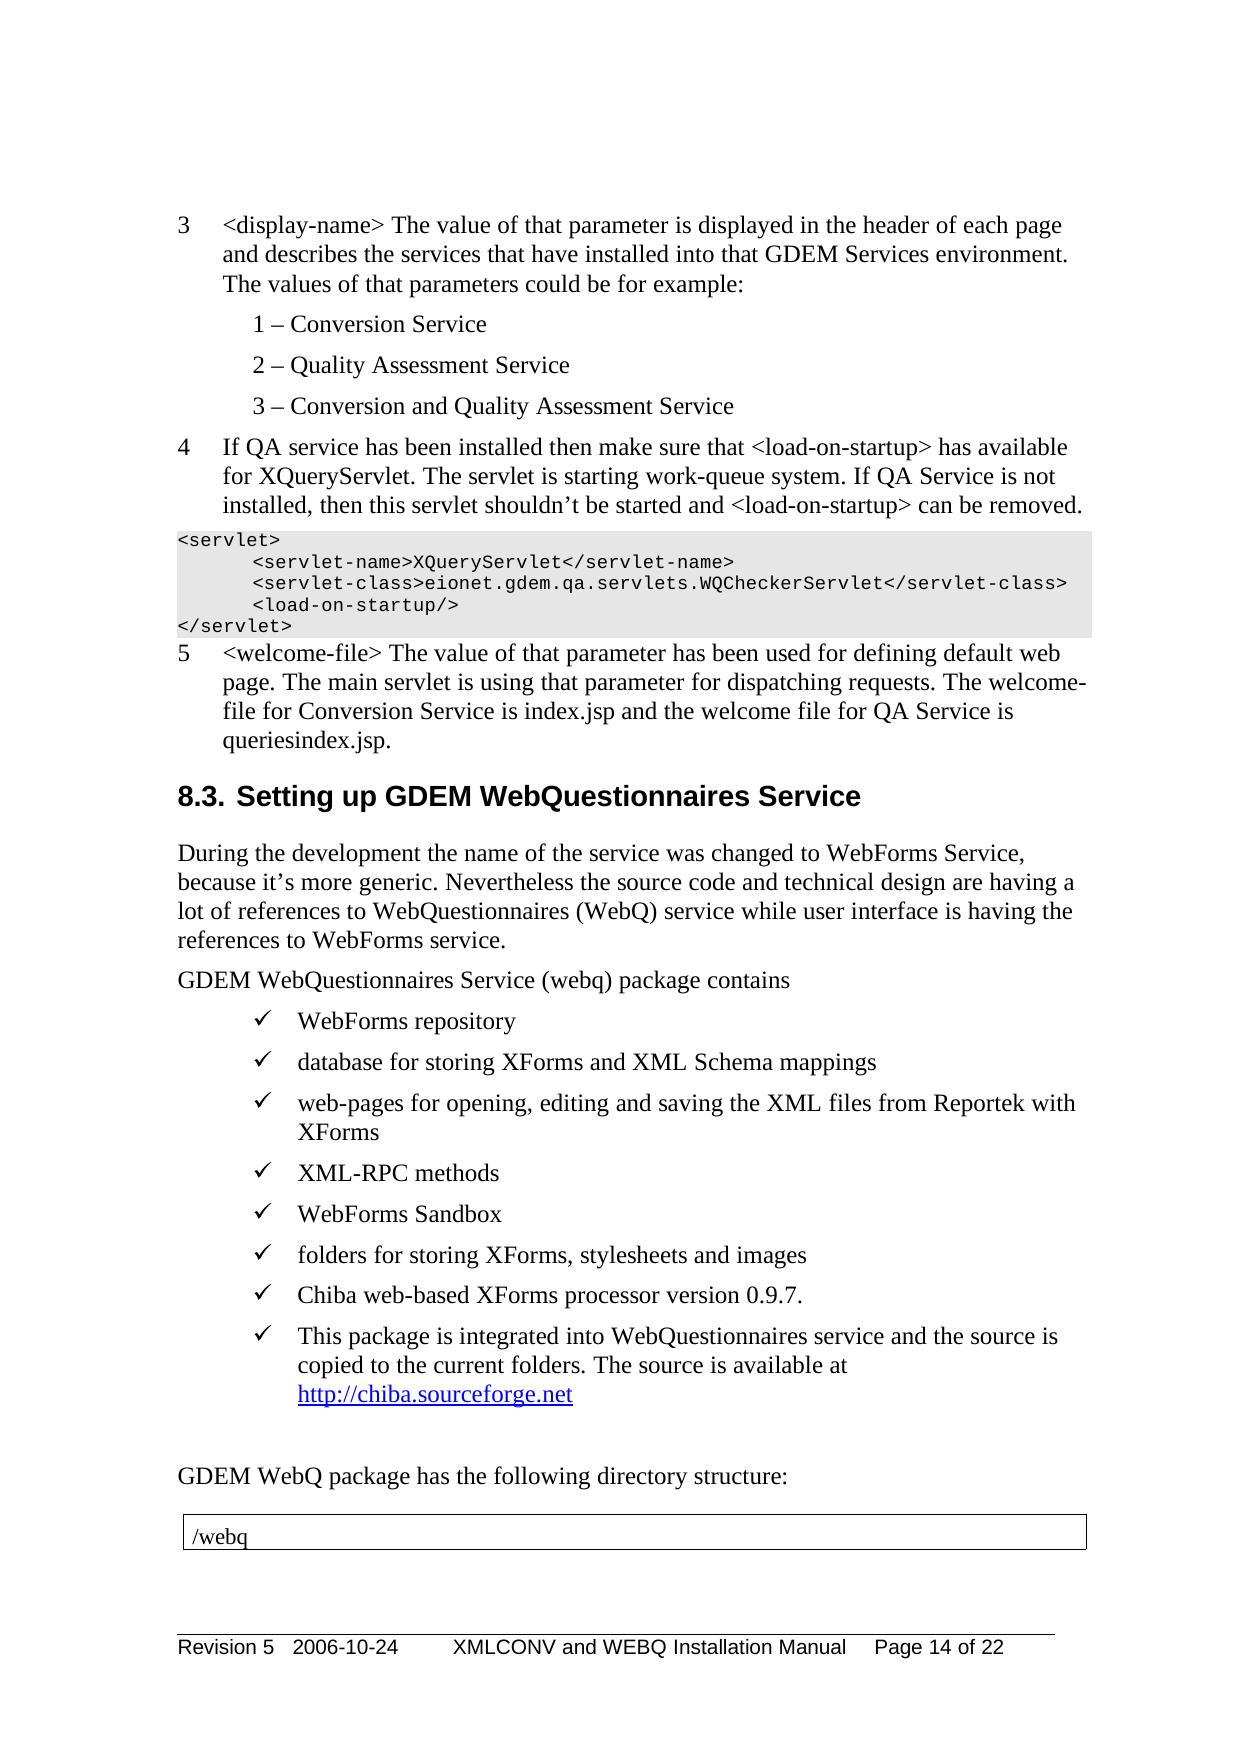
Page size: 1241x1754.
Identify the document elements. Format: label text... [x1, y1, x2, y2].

list This package is integrated into WebQuestionnaires service and the source is copied to the current folders. The source is available at http://chiba.sourceforge.net [252, 1321, 1092, 1408]
list XML-RPC methods [252, 1158, 1092, 1187]
text 3 – Conversion and Quality Assessment Service [177, 391, 1092, 420]
subtitle Setting up GDEM WebQuestionnaires Service [177, 779, 1092, 813]
list WebForms Sandbox [252, 1199, 1092, 1228]
list web-pages for opening, editing and saving the XML files from Reportek with XForms [252, 1088, 1092, 1146]
list database for storing XForms and XML Schema mappings [252, 1047, 1092, 1076]
list <servlet-name>XQueryServlet</servlet-name> [177, 552, 1092, 574]
list <servlet-class>eionet.gdem.qa.servlets.WQCheckerServlet</servlet-class> [177, 574, 1092, 595]
list If QA service has been installed then make sure that <load-on-startup> has available for XQueryServlet. The servlet is starting work-queue system. If QA Service is not installed, then this servlet shouldn’t be started and <load-on-startup> can be removed. [177, 432, 1092, 519]
text /webq [184, 1515, 1086, 1549]
text GDEM WebQuestionnaires Service (webq) package contains [177, 965, 1092, 994]
list Chiba web-based XForms processor version 0.9.7. [252, 1280, 1092, 1309]
list <servlet> [177, 531, 1092, 552]
text 2 – Quality Assessment Service [177, 350, 1092, 379]
list </servlet> [177, 617, 1092, 638]
text GDEM WebQ package has the following directory structure: [177, 1461, 1092, 1490]
list folders for storing XForms, stylesheets and images [252, 1239, 1092, 1268]
text During the development the name of the service was changed to WebForms Service, because it’s more generic. Nevertheless the source code and technical design are having a lot of references to WebQuestionnaires (WebQ) service while user interface is having the references to WebForms service. [177, 837, 1092, 954]
list WebForms repository [252, 1006, 1092, 1035]
list <welcome-file> The value of that parameter has been used for defining default web page. The main servlet is using that parameter for dispatching requests. The welcome-file for Conversion Service is index.jsp and the welcome file for QA Service is queriesindex.jsp. [177, 638, 1092, 754]
list <display-name> The value of that parameter is displayed in the header of each page and describes the services that have installed into that GDEM Services environment. The values of that parameters could be for example: [177, 210, 1092, 297]
text 1 – Conversion Service [177, 309, 1092, 338]
list <load-on-startup/> [177, 595, 1092, 617]
